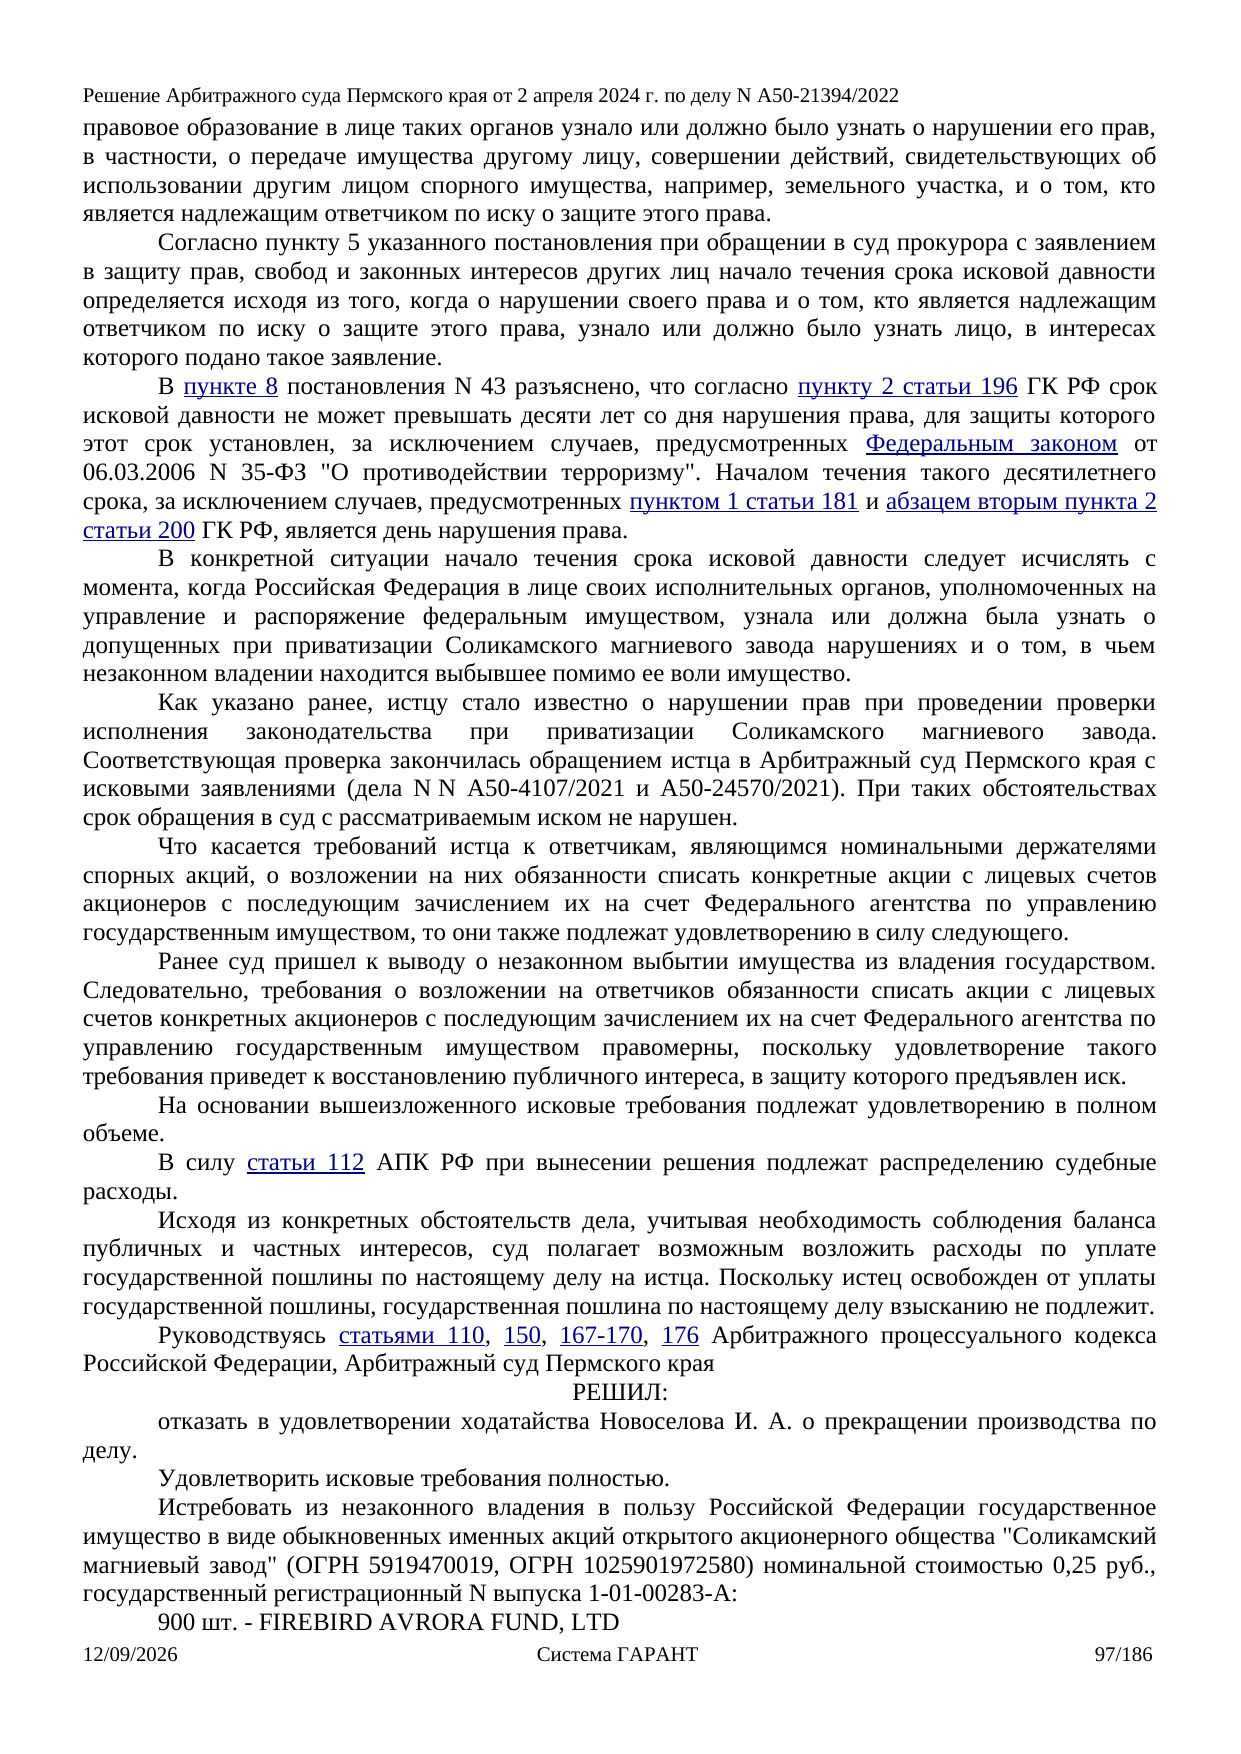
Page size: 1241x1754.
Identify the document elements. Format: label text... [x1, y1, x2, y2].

text правовое образование в лице таких органов узнало или должно было узнать о нарушении его прав, в частности, о передаче имущества другому лицу, совершении действий, свидетельствующих об использовании другим лицом спорного имущества, например, земельного участка, и о том, кто является надлежащим ответчиком по иску о защите этого права. [83, 112, 1157, 227]
text отказать в удовлетворении ходатайства Новоселова И. А. о прекращении производства по делу. [83, 1406, 1157, 1463]
text Истребовать из незаконного владения в пользу Российской Федерации государственное имущество в виде обыкновенных именных акций открытого акционерного общества "Соликамский магниевый завод" (ОГРН 5919470019, ОГРН 1025901972580) номинальной стоимостью 0,25 руб., государственный регистрационный N выпуска 1-01-00283-А: [83, 1492, 1157, 1607]
text Как указано ранее, истцу стало известно о нарушении прав при проведении проверки исполнения законодательства при приватизации Соликамского магниевого завода. Соответствующая проверка закончилась обращением истца в Арбитражный суд Пермского края с исковыми заявлениями (дела N N А50-4107/2021 и А50-24570/2021). При таких обстоятельствах срок обращения в суд с рассматриваемым иском не нарушен. [83, 687, 1157, 831]
text Исходя из конкретных обстоятельств дела, учитывая необходимость соблюдения баланса публичных и частных интересов, суд полагает возможным возложить расходы по уплате государственной пошлины по настоящему делу на истца. Поскольку истец освобожден от уплаты государственной пошлины, государственная пошлина по настоящему делу взысканию не подлежит. [83, 1205, 1157, 1320]
text В силу статьи 112 АПК РФ при вынесении решения подлежат распределению судебные расходы. [83, 1147, 1157, 1205]
text На основании вышеизложенного исковые требования подлежат удовлетворению в полном объеме. [83, 1090, 1157, 1147]
text В пункте 8 постановления N 43 разъяснено, что согласно пункту 2 статьи 196 ГК РФ срок исковой давности не может превышать десяти лет со дня нарушения права, для защиты которого этот срок установлен, за исключением случаев, предусмотренных Федеральным законом от 06.03.2006 N 35-ФЗ "О противодействии терроризму". Началом течения такого десятилетнего срока, за исключением случаев, предусмотренных пунктом 1 статьи 181 и абзацем вторым пункта 2 статьи 200 ГК РФ, является день нарушения права. [83, 371, 1157, 543]
text В конкретной ситуации начало течения срока исковой давности следует исчислять с момента, когда Российская Федерация в лице своих исполнительных органов, уполномоченных на управление и распоряжение федеральным имуществом, узнала или должна была узнать о допущенных при приватизации Соликамского магниевого завода нарушениях и о том, в чьем незаконном владении находится выбывшее помимо ее воли имущество. [83, 543, 1157, 687]
text Руководствуясь статьями 110, 150, 167-170, 176 Арбитражного процессуального кодекса Российской Федерации, Арбитражный суд Пермского края [83, 1320, 1157, 1377]
text Ранее суд пришел к выводу о незаконном выбытии имущества из владения государством. Следовательно, требования о возложении на ответчиков обязанности списать акции с лицевых счетов конкретных акционеров с последующим зачислением их на счет Федерального агентства по управлению государственным имуществом правомерны, поскольку удовлетворение такого требования приведет к восстановлению публичного интереса, в защиту которого предъявлен иск. [83, 946, 1157, 1090]
text Удовлетворить исковые требования полностью. [83, 1463, 1157, 1492]
text Что касается требований истца к ответчикам, являющимся номинальными держателями спорных акций, о возложении на них обязанности списать конкретные акции с лицевых счетов акционеров с последующим зачислением их на счет Федерального агентства по управлению государственным имуществом, то они также подлежат удовлетворению в силу следующего. [83, 831, 1157, 946]
text РЕШИЛ: [83, 1377, 1157, 1406]
text Согласно пункту 5 указанного постановления при обращении в суд прокурора с заявлением в защиту прав, свобод и законных интересов других лиц начало течения срока исковой давности определяется исходя из того, когда о нарушении своего права и о том, кто является надлежащим ответчиком по иску о защите этого права, узнало или должно было узнать лицо, в интересах которого подано такое заявление. [83, 227, 1157, 371]
text 900 шт. - FIREBIRD AVRORA FUND, LTD [83, 1607, 1157, 1636]
